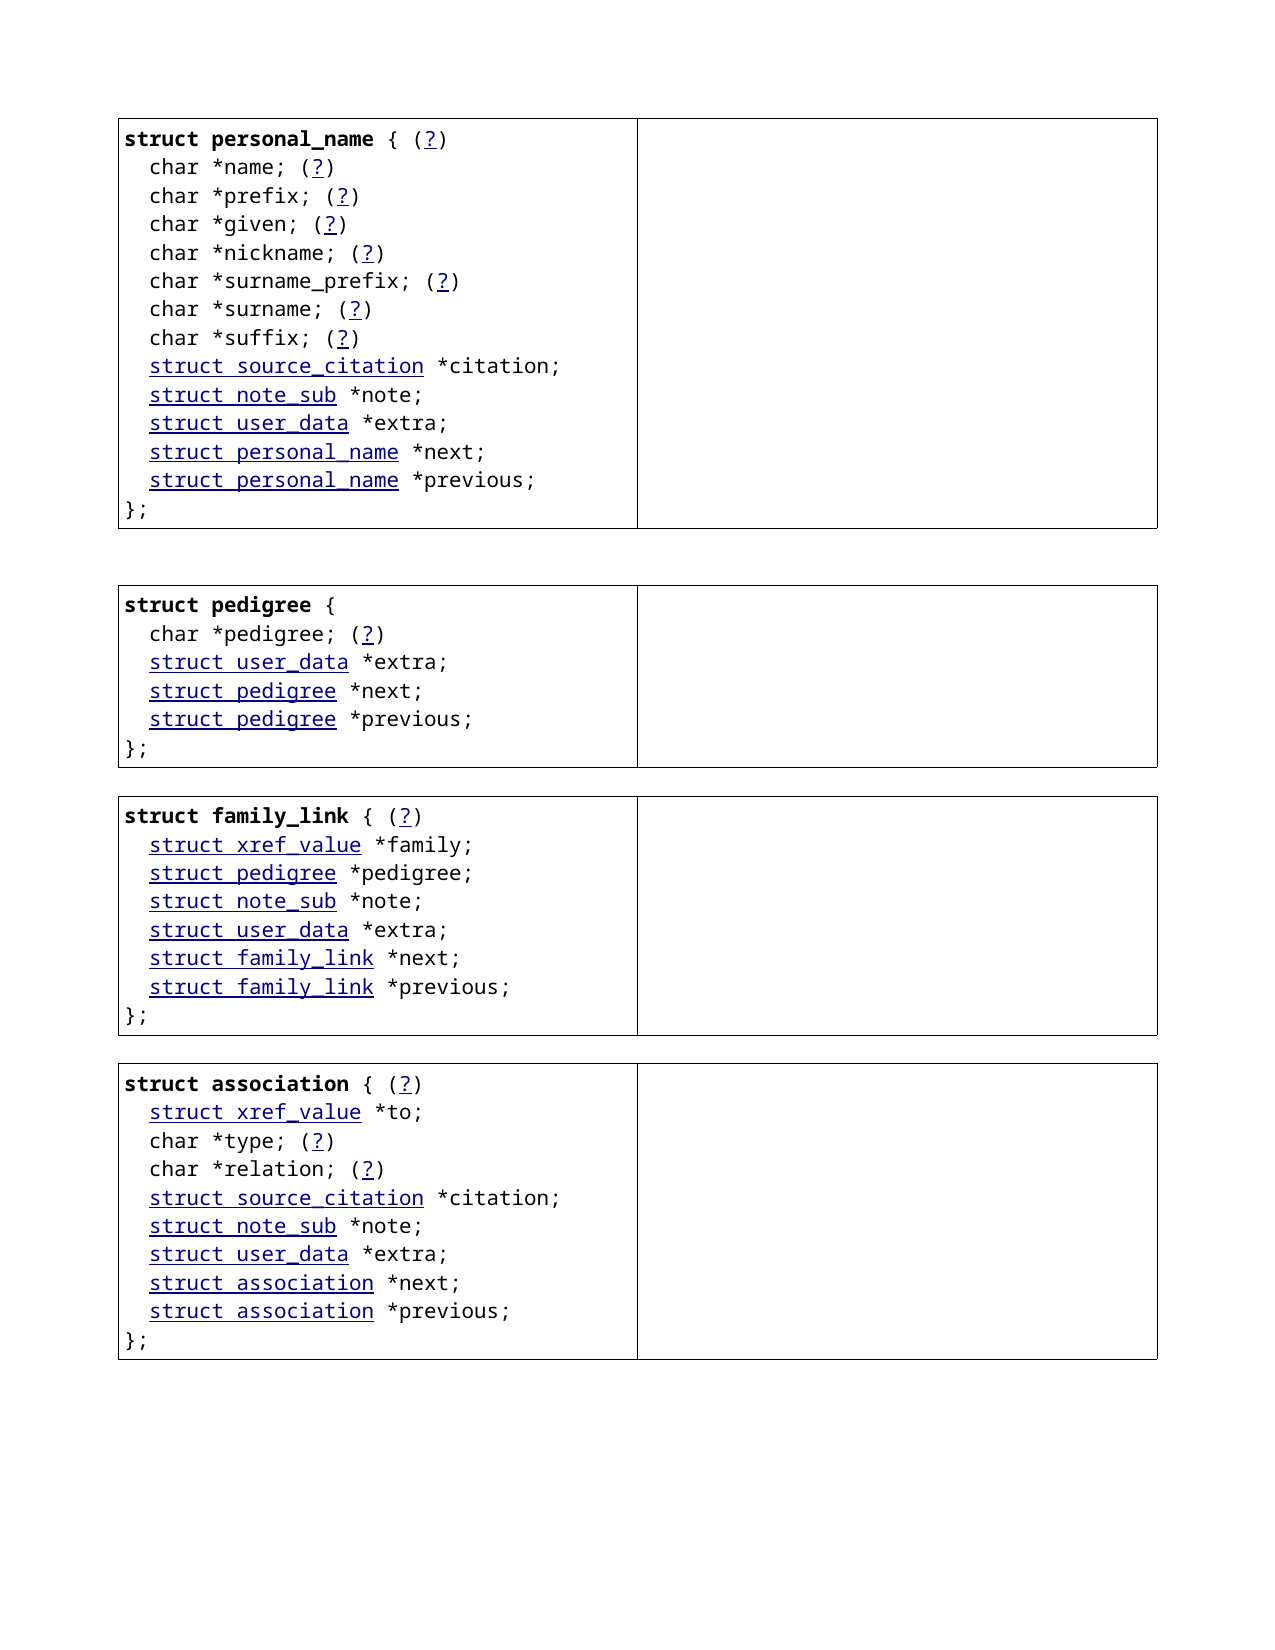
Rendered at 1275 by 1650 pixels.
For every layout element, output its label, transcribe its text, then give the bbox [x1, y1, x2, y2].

table_header [638, 797, 1157, 1034]
table_header [638, 586, 1157, 767]
table_header [638, 1064, 1157, 1359]
table_header [638, 119, 1157, 528]
table_header struct personal_name { (?) char *name; (?) char *prefix; (?) char *given; (?) char *nickname; (?) char *surname_prefix; (?) char *surname; (?) char *suffix; (?) struct source_citation *citation; struct note_sub *note; struct user_data *extra; struct personal_name *next; struct personal_name *previous; }; [119, 119, 637, 528]
table_header struct pedigree { char *pedigree; (?) struct user_data *extra; struct pedigree *next; struct pedigree *previous; }; [119, 586, 637, 767]
table_header struct association { (?) struct xref_value *to; char *type; (?) char *relation; (?) struct source_citation *citation; struct note_sub *note; struct user_data *extra; struct association *next; struct association *previous; }; [119, 1064, 637, 1359]
table_header struct family_link { (?) struct xref_value *family; struct pedigree *pedigree; struct note_sub *note; struct user_data *extra; struct family_link *next; struct family_link *previous; }; [119, 797, 637, 1034]
